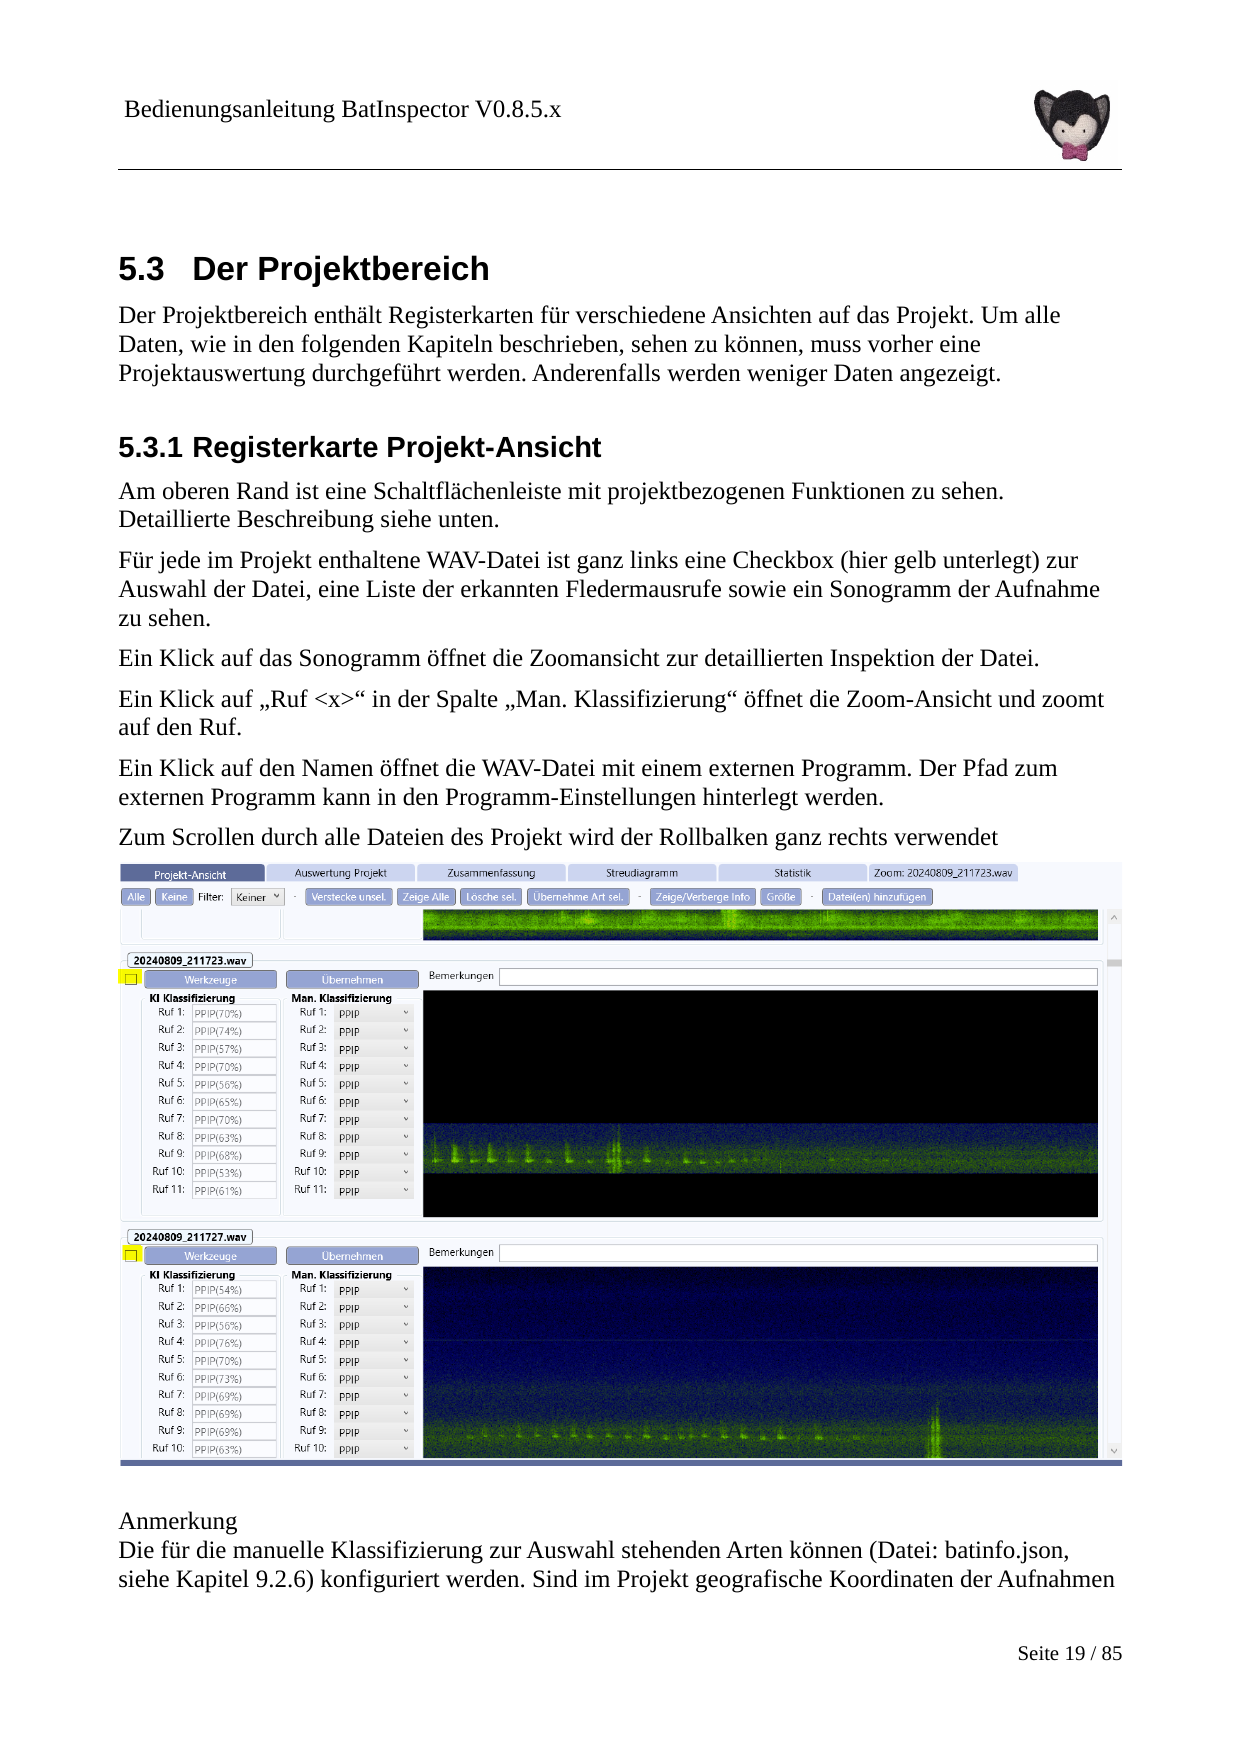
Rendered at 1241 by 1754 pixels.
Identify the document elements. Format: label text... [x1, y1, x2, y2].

text Zum Scrollen durch alle Dateien des Projekt wird der Rollbalken ganz rechts verwendet [118, 822, 1122, 851]
picture [118, 862, 1123, 1466]
text Die für die manuelle Klassifizierung zur Auswahl stehenden Arten können (Datei: batinfo.json, siehe Kapitel 9.2.6) konfiguriert werden. Sind im Projekt geografische Koordinaten der Aufnahmen [118, 1535, 1122, 1593]
text Ein Klick auf das Sonogramm öffnet die Zoomansicht zur detaillierten Inspektion der Datei. [118, 643, 1122, 672]
subtitle Der Projektbereich [118, 249, 1122, 288]
text Der Projektbereich enthält Registerkarten für verschiedene Ansichten auf das Projekt. Um alle Daten, wie in den folgenden Kapiteln beschrieben, sehen zu können, muss vorher eine Projektauswertung durchgeführt werden. Anderenfalls werden weniger Daten angezeigt. [118, 300, 1122, 386]
subtitle Registerkarte Projekt-Ansicht [118, 430, 1122, 463]
text Am oberen Rand ist eine Schaltflächenleiste mit projektbezogenen Funktionen zu sehen. Detaillierte Beschreibung siehe unten. [118, 476, 1122, 533]
text Anmerkung [118, 1506, 1122, 1535]
text Für jede im Projekt enthaltene WAV-Datei ist ganz links eine Checkbox (hier gelb unterlegt) zur Auswahl der Datei, eine Liste der erkannten Fledermausrufe sowie ein Sonogramm der Aufnahme zu sehen. [118, 545, 1122, 631]
picture [1030, 80, 1119, 169]
text Ein Klick auf „Ruf <x>“ in der Spalte „Man. Klassifizierung“ öffnet die Zoom-Ansicht und zoomt auf den Ruf. [118, 684, 1122, 741]
text Ein Klick auf den Namen öffnet die WAV-Datei mit einem externen Programm. Der Pfad zum externen Programm kann in den Programm-Einstellungen hinterlegt werden. [118, 753, 1122, 810]
